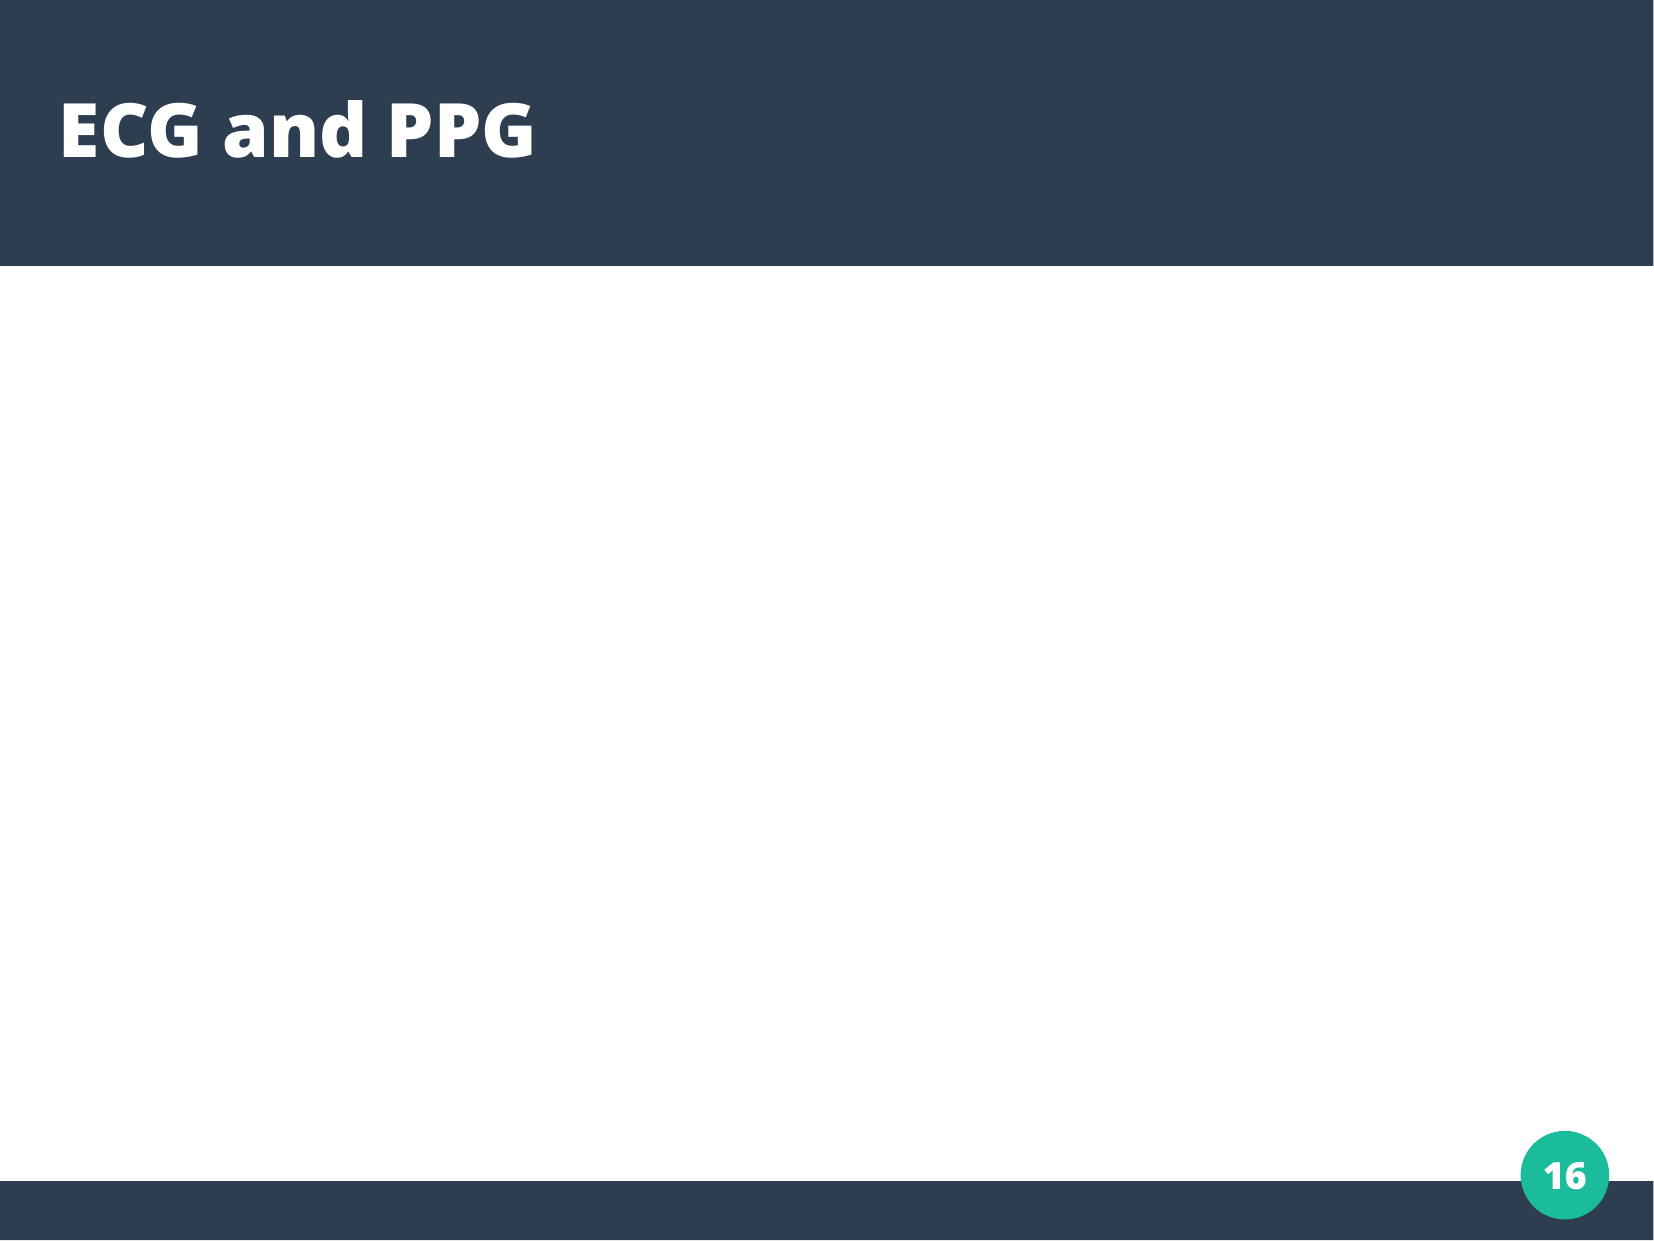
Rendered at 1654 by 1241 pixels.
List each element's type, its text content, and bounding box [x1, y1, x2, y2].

title ECG and PPG [58, 49, 1595, 207]
